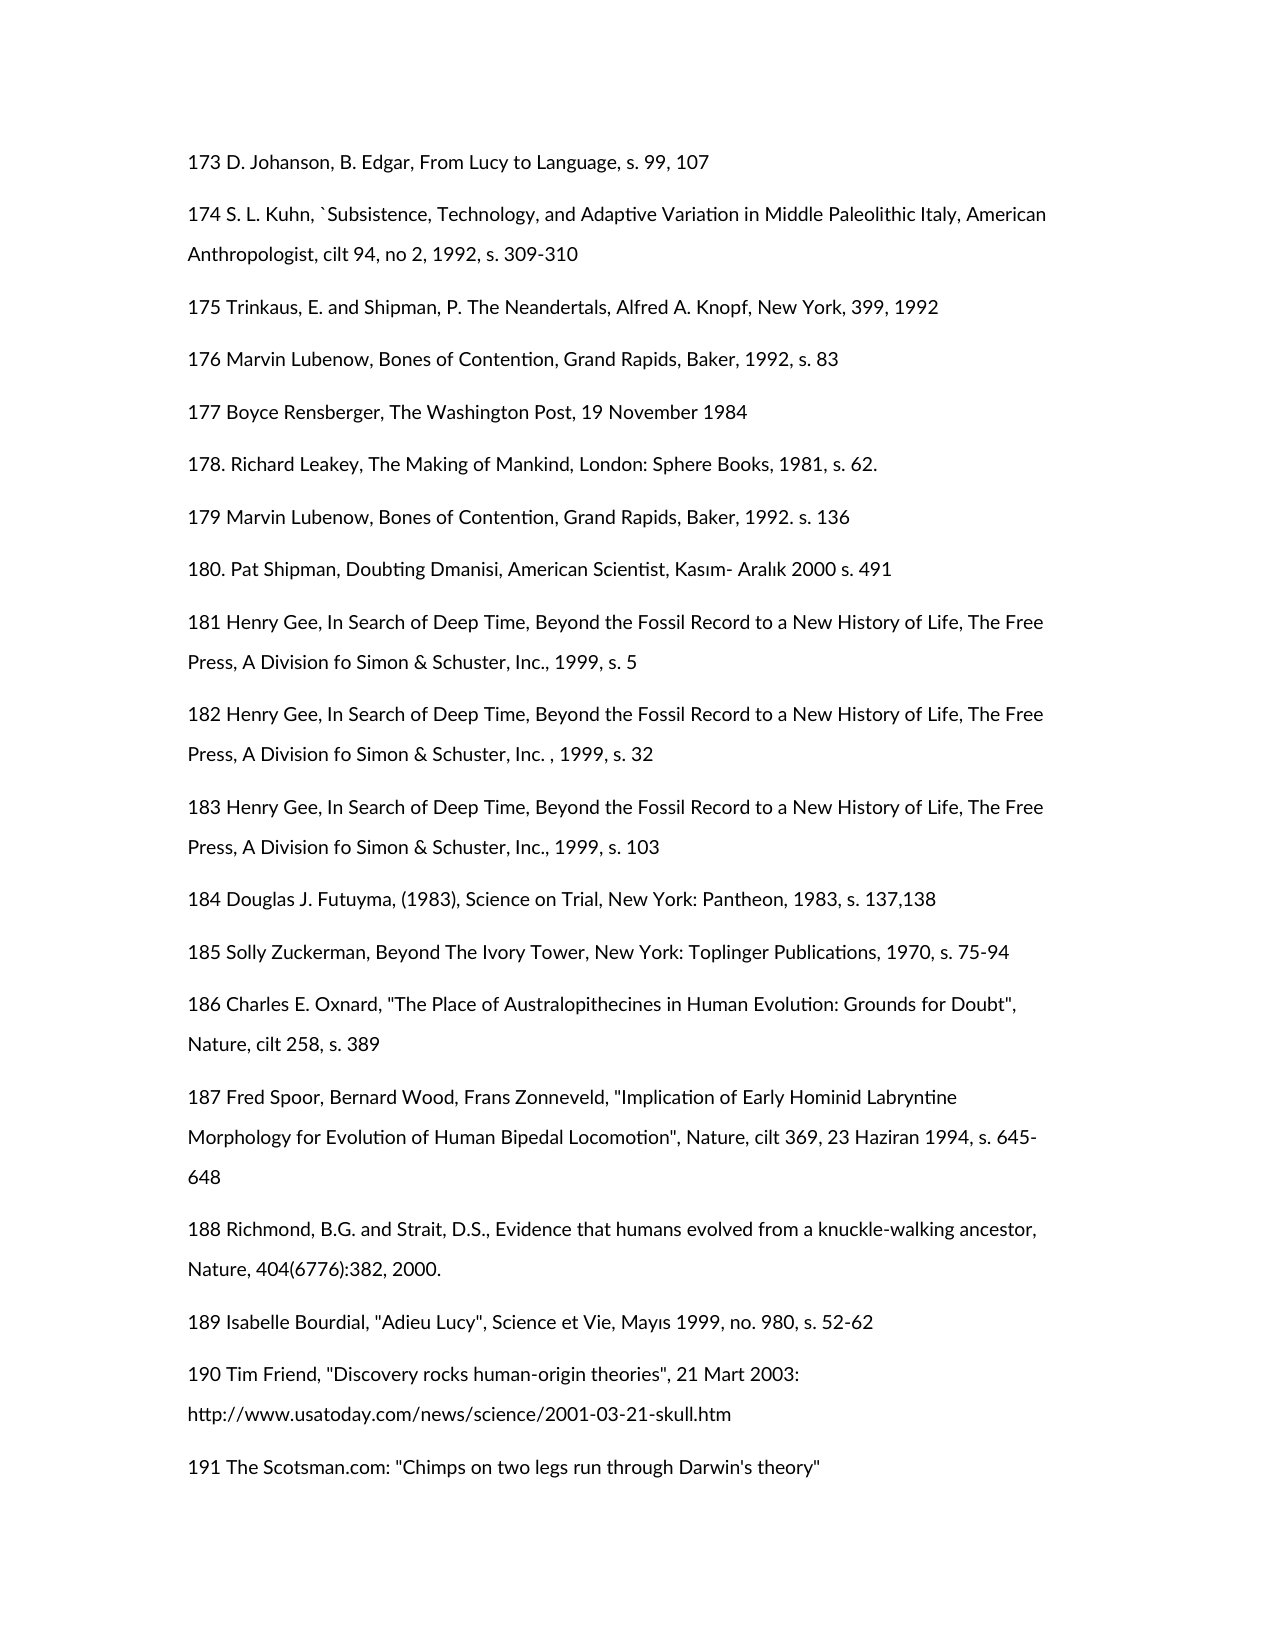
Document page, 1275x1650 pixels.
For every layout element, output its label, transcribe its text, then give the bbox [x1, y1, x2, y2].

text 176 Marvin Lubenow, Bones of Contention, Grand Rapids, Baker, 1992, s. 83 [187, 347, 1058, 387]
text 175 Trinkaus, E. and Shipman, P. The Neandertals, Alfred A. Knopf, New York, 399, 1992 [187, 295, 1058, 335]
text 180. Pat Shipman, Doubting Dmanisi, American Scientist, Kasım- Aralık 2000 s. 491 [187, 557, 1058, 597]
text 185 Solly Zuckerman, Beyond The Ivory Tower, New York: Toplinger Publications, 1970, s. 75-94 [187, 940, 1058, 980]
text 191 The Scotsman.com: "Chimps on two legs run through Darwin's theory" [187, 1455, 1058, 1495]
text 177 Boyce Rensberger, The Washington Post, 19 November 1984 [187, 400, 1058, 440]
text 188 Richmond, B.G. and Strait, D.S., Evidence that humans evolved from a knuckle-walking ancestor, Nature, 404(6776):382, 2000. [187, 1217, 1058, 1297]
text 186 Charles E. Oxnard, "The Place of Australopithecines in Human Evolution: Grounds for Doubt", Nature, cilt 258, s. 389 [187, 992, 1058, 1072]
text 173 D. Johanson, B. Edgar, From Lucy to Language, s. 99, 107 [187, 150, 1058, 190]
text 183 Henry Gee, In Search of Deep Time, Beyond the Fossil Record to a New History of Life, The Free Press, A Division fo Simon & Schuster, Inc., 1999, s. 103 [187, 795, 1058, 875]
text 179 Marvin Lubenow, Bones of Contention, Grand Rapids, Baker, 1992. s. 136 [187, 505, 1058, 545]
text 174 S. L. Kuhn, `Subsistence, Technology, and Adaptive Variation in Middle Paleolithic Italy, American Anthropologist, cilt 94, no 2, 1992, s. 309-310 [187, 202, 1058, 282]
text 178. Richard Leakey, The Making of Mankind, London: Sphere Books, 1981, s. 62. [187, 452, 1058, 492]
text 181 Henry Gee, In Search of Deep Time, Beyond the Fossil Record to a New History of Life, The Free Press, A Division fo Simon & Schuster, Inc., 1999, s. 5 [187, 610, 1058, 690]
text 182 Henry Gee, In Search of Deep Time, Beyond the Fossil Record to a New History of Life, The Free Press, A Division fo Simon & Schuster, Inc. , 1999, s. 32 [187, 702, 1058, 782]
text 184 Douglas J. Futuyma, (1983), Science on Trial, New York: Pantheon, 1983, s. 137,138 [187, 887, 1058, 927]
text 187 Fred Spoor, Bernard Wood, Frans Zonneveld, "Implication of Early Hominid Labryntine Morphology for Evolution of Human Bipedal Locomotion", Nature, cilt 369, 23 Haziran 1994, s. 645-648 [187, 1085, 1058, 1205]
text 189 Isabelle Bourdial, "Adieu Lucy", Science et Vie, Mayıs 1999, no. 980, s. 52-62 [187, 1310, 1058, 1350]
text 190 Tim Friend, "Discovery rocks human-origin theories", 21 Mart 2003: http://www.usatoday.com/news/science/2001-03-21-skull.htm [187, 1362, 1058, 1442]
